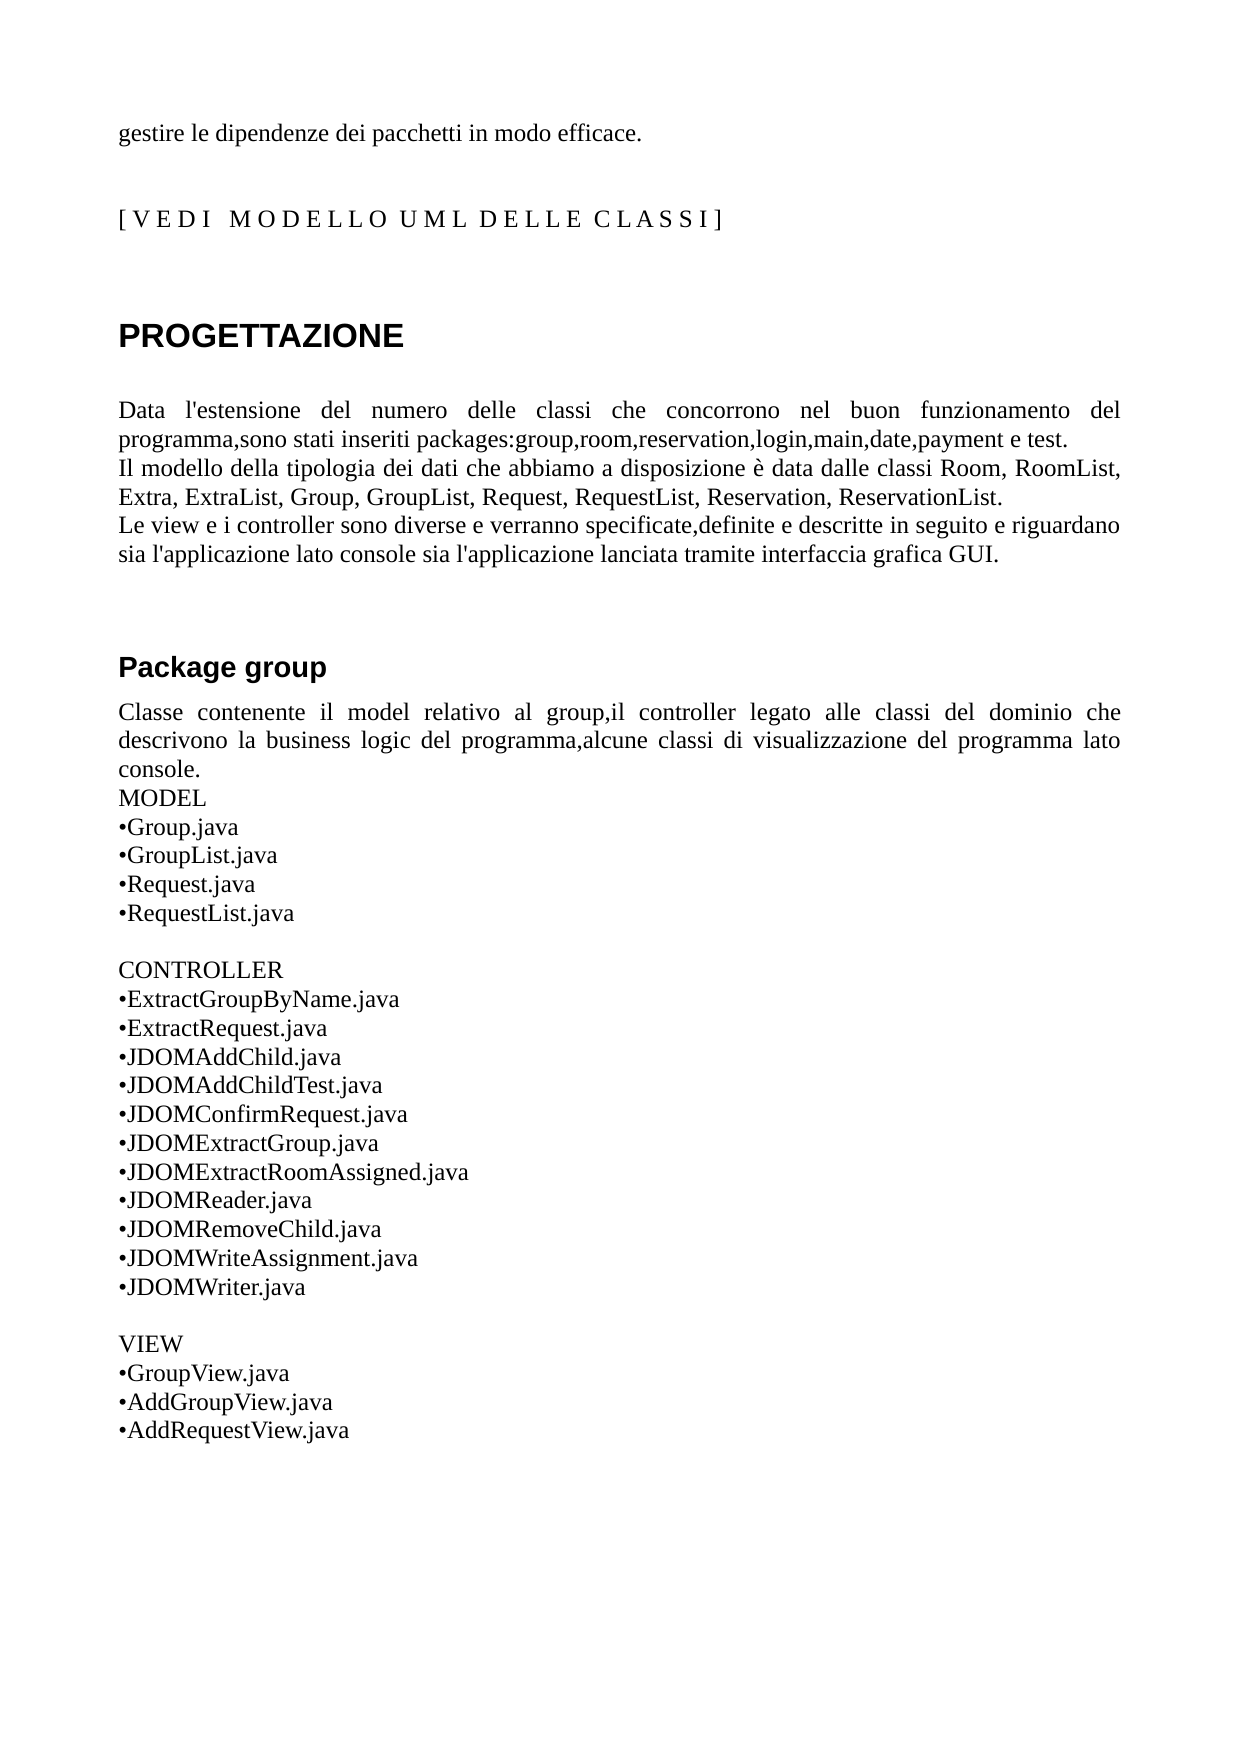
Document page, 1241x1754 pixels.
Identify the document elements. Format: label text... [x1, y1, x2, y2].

text •AddGroupView.java [118, 1387, 1122, 1415]
text •ExtractRequest.java [118, 1013, 1122, 1042]
text •RequestList.java [118, 898, 1122, 927]
text •JDOMAddChildTest.java [118, 1070, 1122, 1099]
text •Request.java [118, 869, 1122, 898]
text •GroupView.java [118, 1358, 1122, 1387]
text •Group.java [118, 812, 1122, 840]
text gestire le dipendenze dei pacchetti in modo efficace. [118, 118, 1122, 147]
text Data l'estensione del numero delle classi che concorrono nel buon funzionamento del programma,sono stati inseriti packages:group,room,reservation,login,main,date,payment e test. [118, 396, 1122, 453]
text •JDOMAddChild.java [118, 1042, 1122, 1070]
text Le view e i controller sono diverse e verranno specificate,definite e descritte in seguito e riguardano sia l'applicazione lato console sia l'applicazione lanciata tramite interfaccia grafica GUI. [118, 511, 1122, 568]
text Classe contenente il model relativo al group,il controller legato alle classi del dominio che descrivono la business logic del programma,alcune classi di visualizzazione del programma lato console. [118, 697, 1122, 783]
text •AddRequestView.java [118, 1415, 1122, 1444]
text •JDOMConfirmRequest.java [118, 1099, 1122, 1128]
text •JDOMExtractRoomAssigned.java [118, 1157, 1122, 1185]
text •JDOMWriter.java [118, 1272, 1122, 1300]
text Il modello della tipologia dei dati che abbiamo a disposizione è data dalle classi Room, RoomList, Extra, ExtraList, Group, GroupList, Request, RequestList, Reservation, ReservationList. [118, 453, 1122, 511]
text •JDOMReader.java [118, 1185, 1122, 1214]
text MODEL [118, 783, 1122, 812]
text CONTROLLER [118, 955, 1122, 984]
text [ V E D I M O D E L L O U M L D E L L E C L A S S I ] [118, 204, 1122, 233]
subtitle PROGETTAZIONE [118, 316, 1122, 354]
text •JDOMWriteAssignment.java [118, 1243, 1122, 1272]
text VIEW [118, 1329, 1122, 1358]
text •GroupList.java [118, 840, 1122, 869]
text •ExtractGroupByName.java [118, 984, 1122, 1013]
text •JDOMRemoveChild.java [118, 1214, 1122, 1243]
text •JDOMExtractGroup.java [118, 1128, 1122, 1157]
subtitle Package group [118, 651, 1122, 684]
